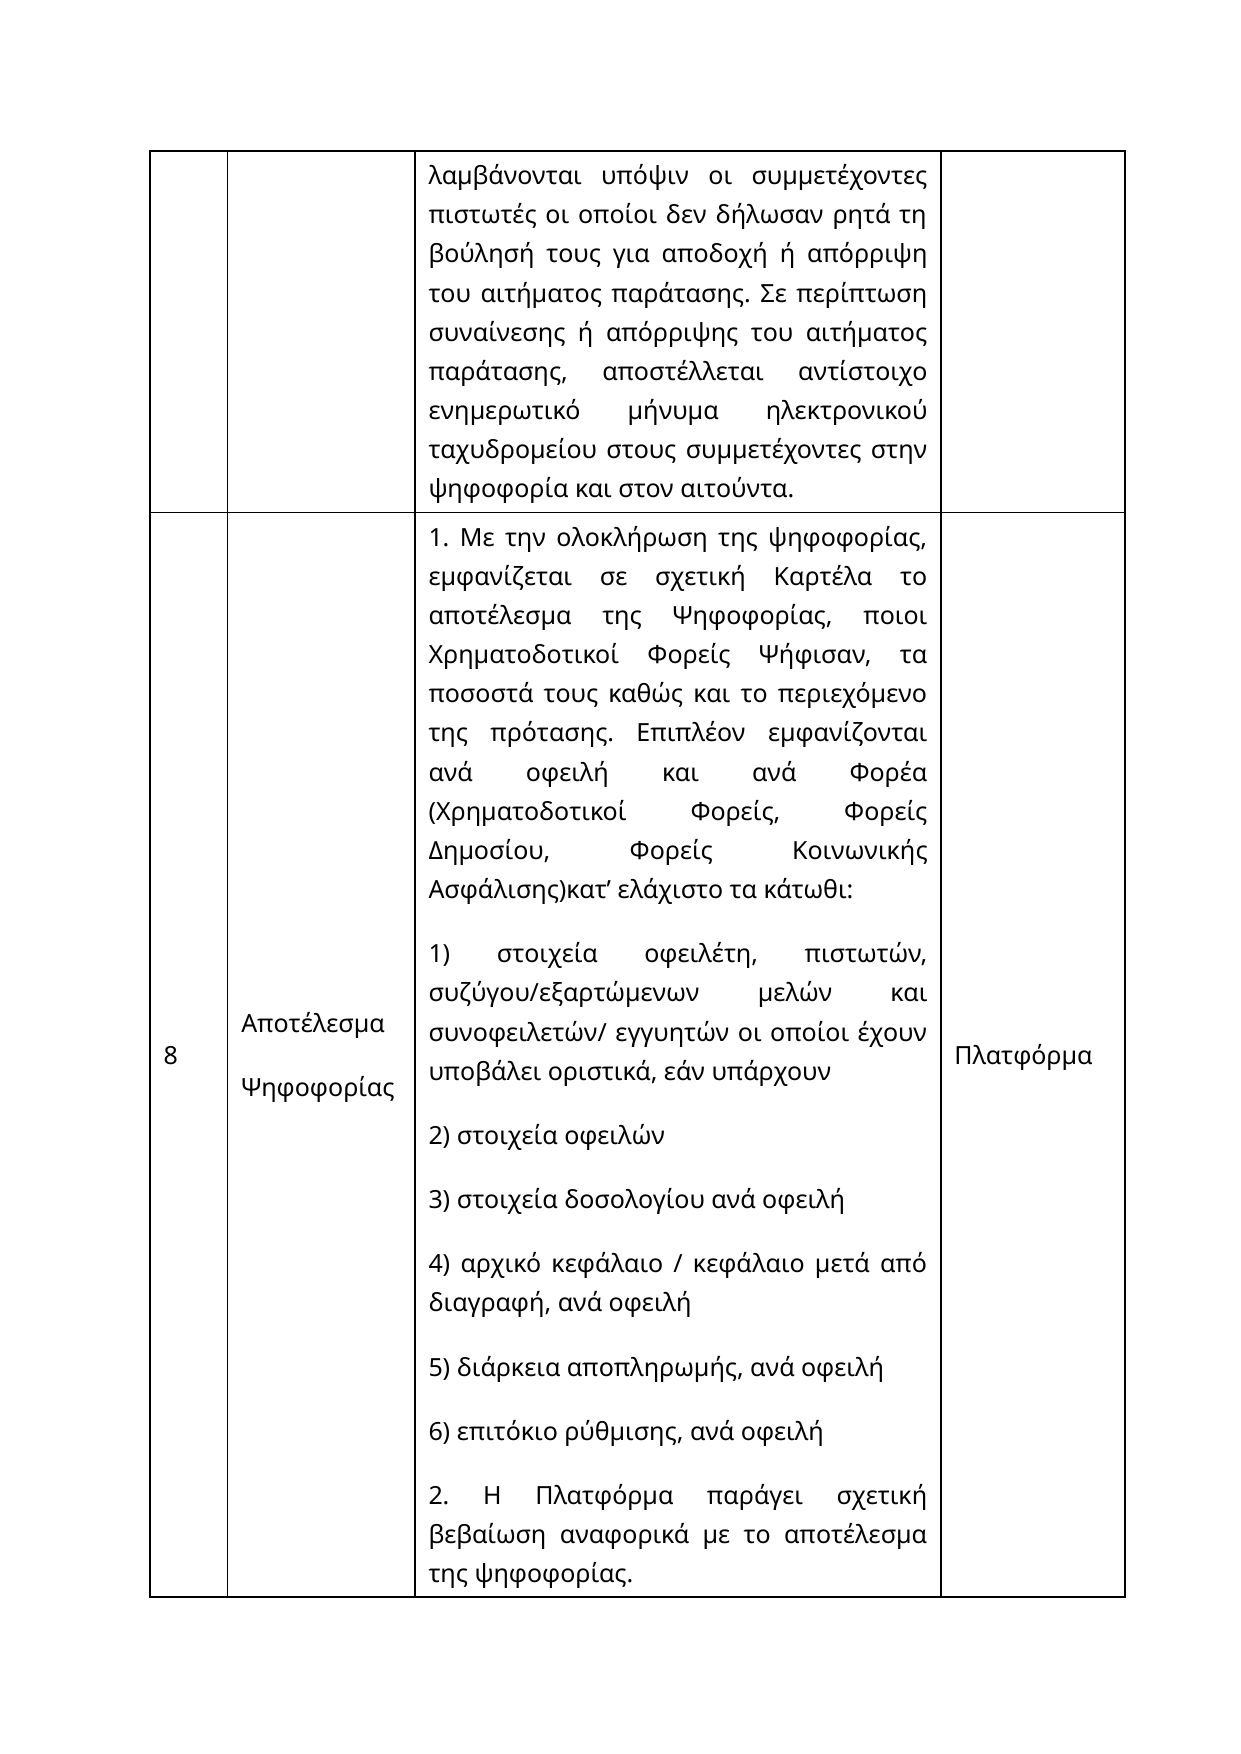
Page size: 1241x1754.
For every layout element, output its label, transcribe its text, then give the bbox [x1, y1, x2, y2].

table_cell 8 [151, 513, 227, 1596]
table_cell [942, 152, 1124, 511]
table_cell [151, 152, 227, 511]
table_cell [228, 152, 414, 511]
table_cell Πλατφόρμα [942, 513, 1124, 1596]
table_cell 1. Με την ολοκλήρωση της ψηφοφορίας, εμφανίζεται σε σχετική Καρτέλα το αποτέλεσμα της Ψηφοφορίας, ποιοι Χρηματοδοτικοί Φορείς Ψήφισαν, τα ποσοστά τους καθώς και το περιεχόμενο της πρότασης. Επιπλέον εμφανίζονται ανά οφειλή και ανά Φορέα (Χρηματοδοτικοί Φορείς, Φορείς Δημοσίου, Φορείς Κοινωνικής Ασφάλισης)κατ’ ελάχιστο τα κάτωθι: 1) στοιχεία οφειλέτη, πιστωτών, συζύγου/εξαρτώμενων μελών και συνοφειλετών/ εγγυητών οι οποίοι έχουν υποβάλει οριστικά, εάν υπάρχουν 2) στοιχεία οφειλών 3) στοιχεία δοσολογίου ανά οφειλή 4) αρχικό κεφάλαιο / κεφάλαιο μετά από διαγραφή, ανά οφειλή 5) διάρκεια αποπληρωμής, ανά οφειλή 6) επιτόκιο ρύθμισης, ανά οφειλή 2. Η Πλατφόρμα παράγει σχετική βεβαίωση αναφορικά με το αποτέλεσμα της ψηφοφορίας. [416, 513, 940, 1596]
table_cell Αποτέλεσμα Ψηφοφορίας [228, 513, 414, 1596]
table_cell λαμβάνονται υπόψιν οι συμμετέχοντες πιστωτές οι οποίοι δεν δήλωσαν ρητά τη βούλησή τους για αποδοχή ή απόρριψη του αιτήματος παράτασης. Σε περίπτωση συναίνεσης ή απόρριψης του αιτήματος παράτασης, αποστέλλεται αντίστοιχο ενημερωτικό μήνυμα ηλεκτρονικού ταχυδρομείου στους συμμετέχοντες στην ψηφοφορία και στον αιτούντα. [416, 152, 940, 511]
